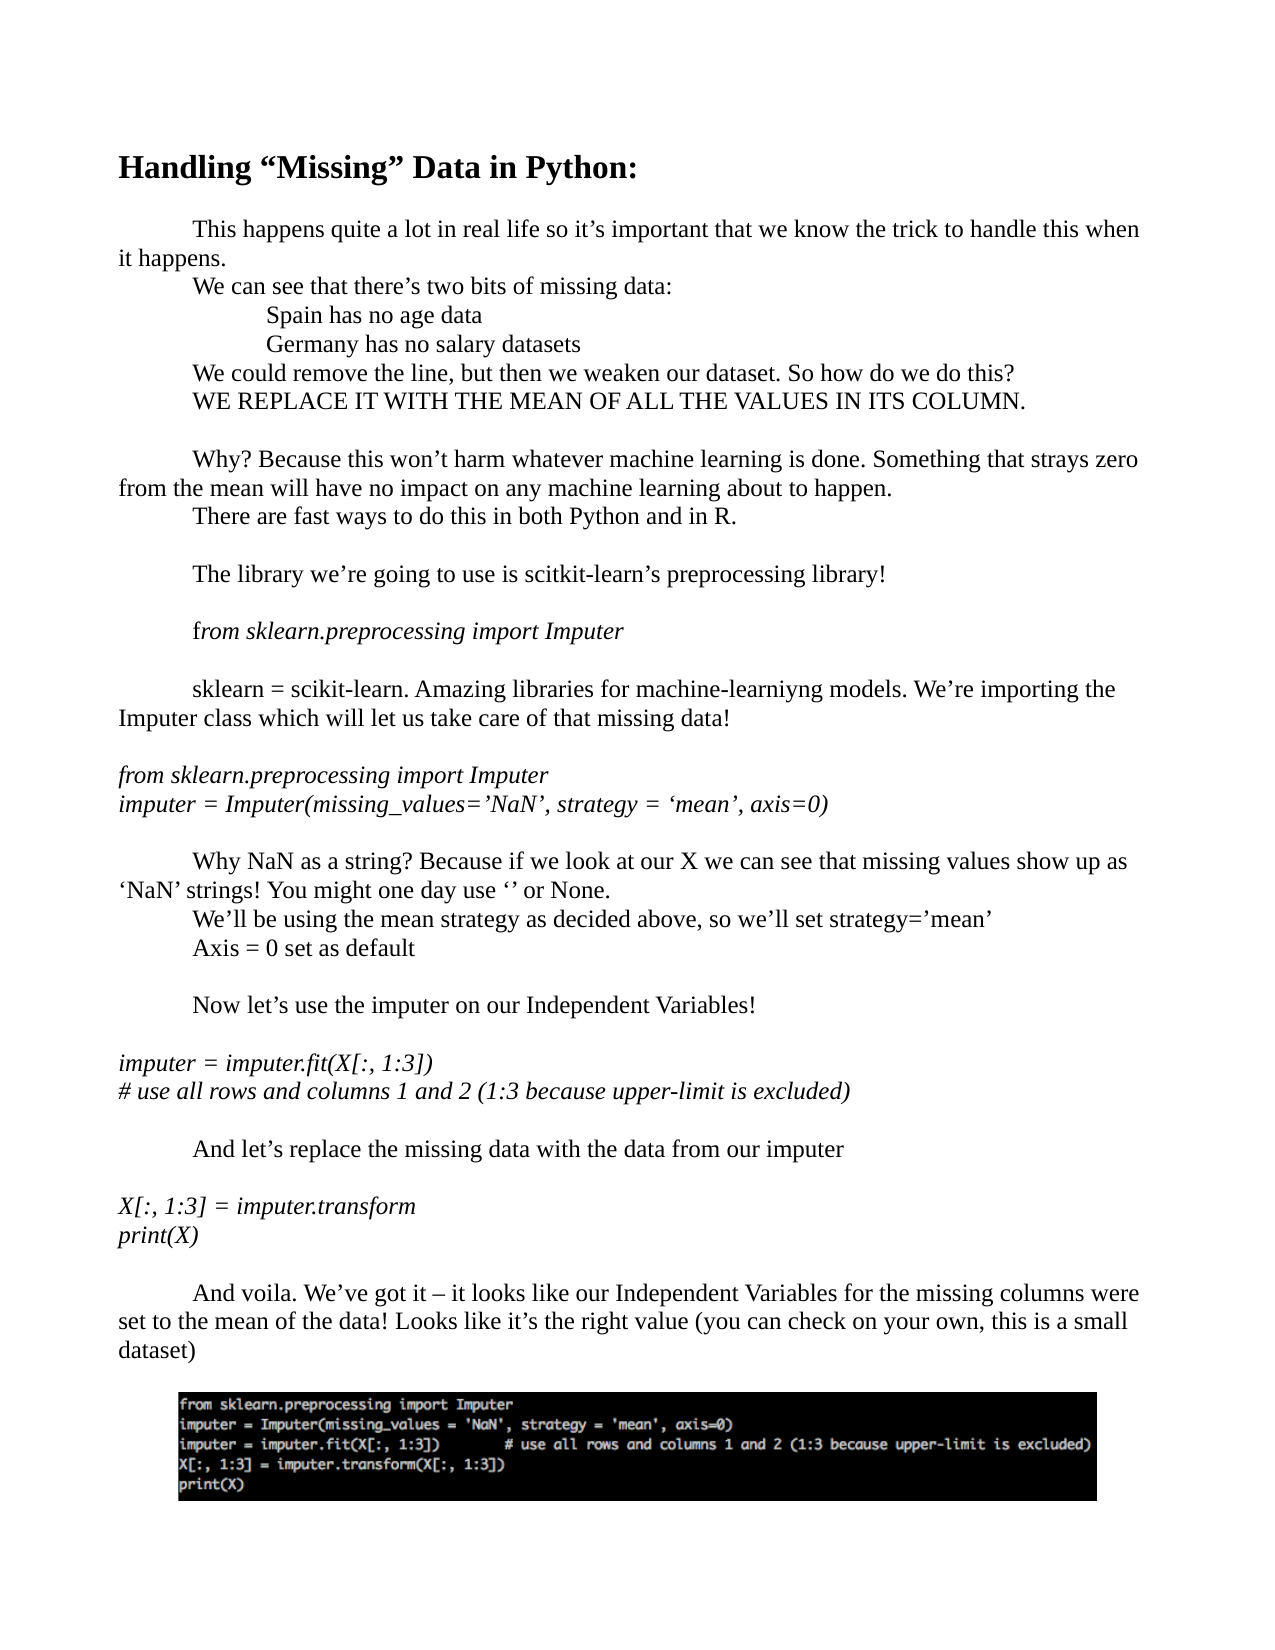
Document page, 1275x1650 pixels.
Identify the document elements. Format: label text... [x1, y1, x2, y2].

text X[:, 1:3] = imputer.transform [118, 1191, 1157, 1220]
text from sklearn.preprocessing import Imputer [118, 760, 1157, 789]
text And voila. We’ve got it – it looks like our Independent Variables for the missing columns were set to the mean of the data! Looks like it’s the right value (you can check on your own, this is a small dataset) [118, 1278, 1157, 1364]
text # use all rows and columns 1 and 2 (1:3 because upper-limit is excluded) [118, 1076, 1157, 1105]
text imputer = imputer.fit(X[:, 1:3]) [118, 1048, 1157, 1076]
text Handling “Missing” Data in Python: [118, 147, 1157, 185]
text And let’s replace the missing data with the data from our imputer [118, 1134, 1157, 1163]
text The library we’re going to use is scitkit-learn’s preprocessing library! [118, 559, 1157, 588]
text Axis = 0 set as default [118, 933, 1157, 961]
text sklearn = scikit-learn. Amazing libraries for machine-learniyng models. We’re importing the Imputer class which will let us take care of that missing data! [118, 674, 1157, 731]
text print(X) [118, 1220, 1157, 1249]
text Spain has no age data [118, 300, 1157, 329]
text from sklearn.preprocessing import Imputer [118, 616, 1157, 645]
text We can see that there’s two bits of missing data: [118, 271, 1157, 300]
text There are fast ways to do this in both Python and in R. [118, 501, 1157, 530]
text WE REPLACE IT WITH THE MEAN OF ALL THE VALUES IN ITS COLUMN. [118, 386, 1157, 415]
text Why NaN as a string? Because if we look at our X we can see that missing values show up as ‘NaN’ strings! You might one day use ‘’ or None. [118, 846, 1157, 904]
text This happens quite a lot in real life so it’s important that we know the trick to handle this when it happens. [118, 214, 1157, 271]
text Why? Because this won’t harm whatever machine learning is done. Something that strays zero from the mean will have no impact on any machine learning about to happen. [118, 444, 1157, 501]
text Germany has no salary datasets [118, 329, 1157, 358]
text Now let’s use the imputer on our Independent Variables! [118, 990, 1157, 1019]
text imputer = Imputer(missing_values=’NaN’, strategy = ‘mean’, axis=0) [118, 789, 1157, 818]
text We could remove the line, but then we weaken our dataset. So how do we do this? [118, 358, 1157, 386]
text We’ll be using the mean strategy as decided above, so we’ll set strategy=’mean’ [118, 904, 1157, 933]
picture [178, 1392, 1097, 1501]
